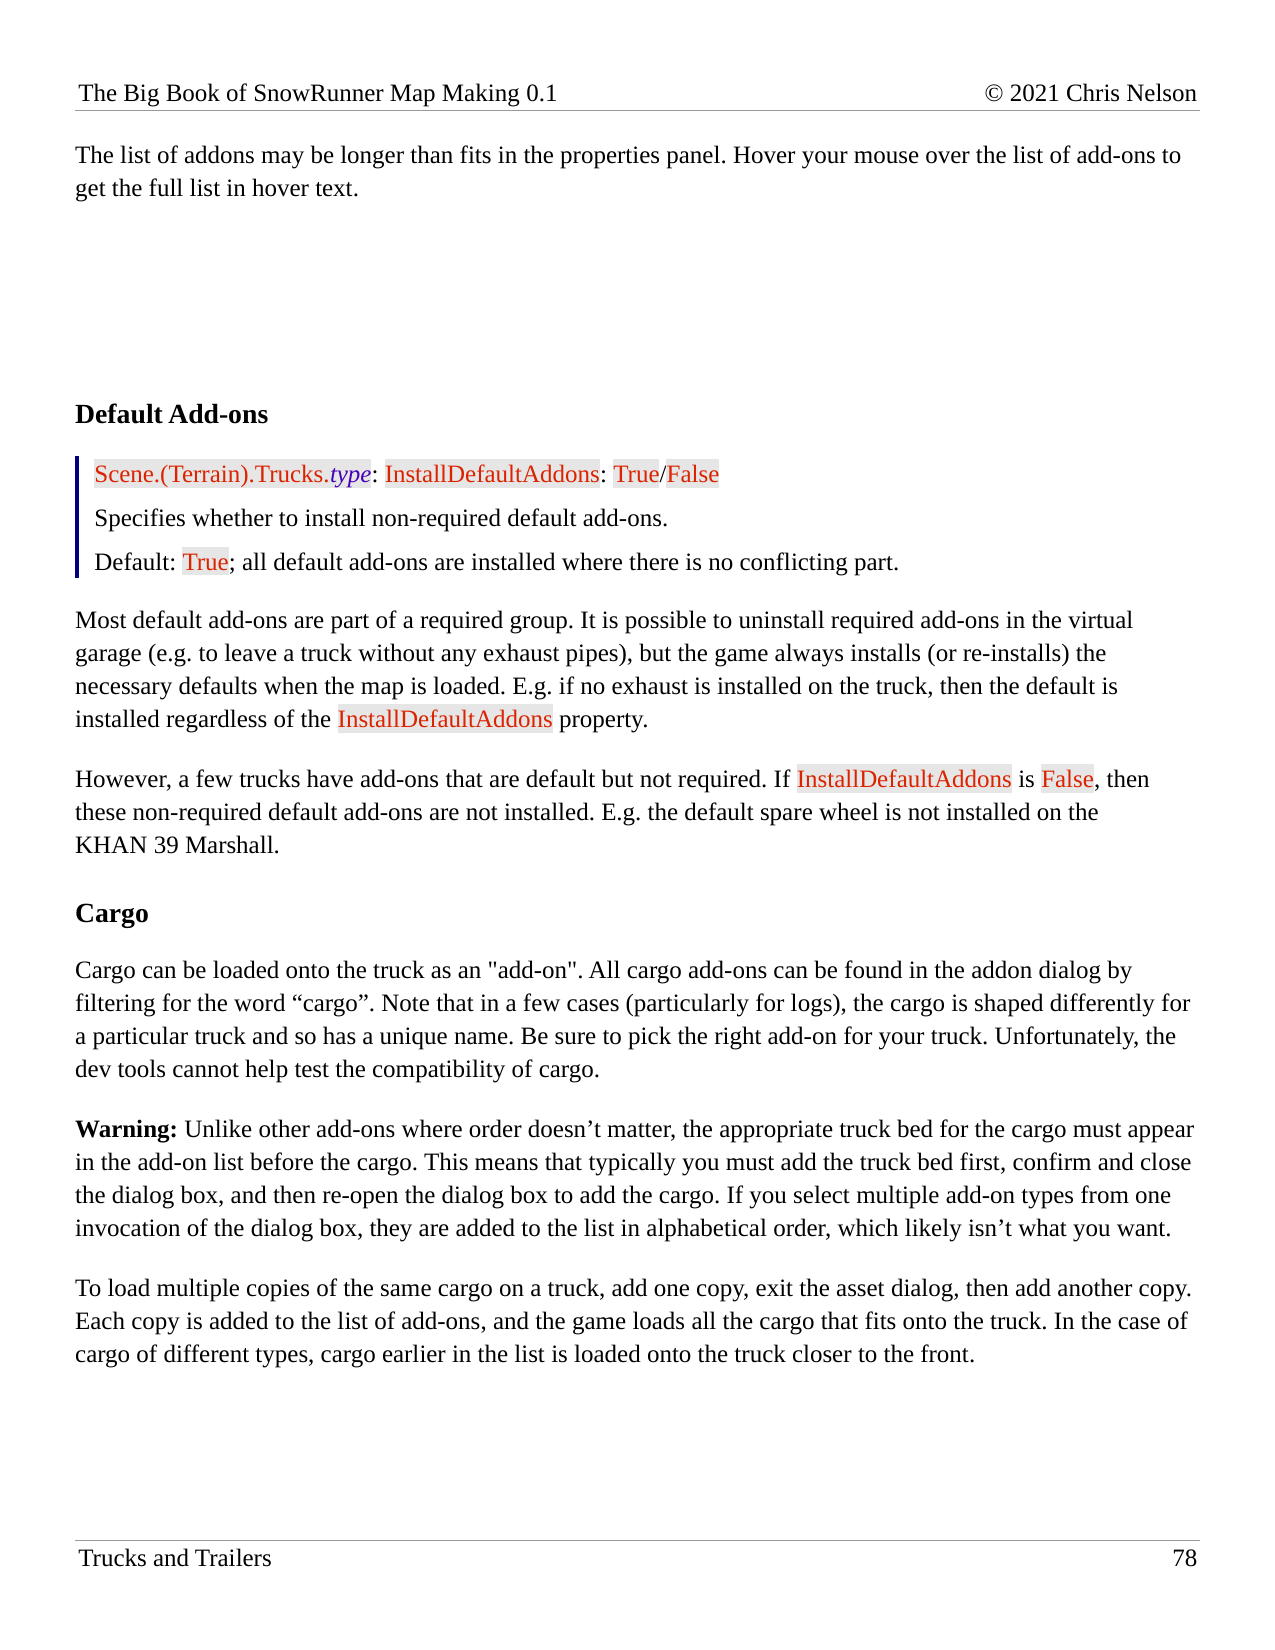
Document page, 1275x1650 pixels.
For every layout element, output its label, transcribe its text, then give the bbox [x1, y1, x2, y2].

subtitle Cargo [75, 896, 1200, 928]
text Warning: Unlike other add-ons where order doesn’t matter, the appropriate truck bed for the cargo must appear in the add-on list before the cargo. This means that typically you must add the truck bed first, confirm and close the dialog box, and then re-open the dialog box to add the cargo. If you select multiple add-on types from one invocation of the dialog box, they are added to the list in alphabetical order, which likely isn’t what you want. [75, 1114, 1200, 1242]
text To load multiple copies of the same cargo on a truck, add one copy, exit the asset dialog, then add another copy. Each copy is added to the list of add-ons, and the game loads all the cargo that fits onto the truck. In the case of cargo of different types, cargo earlier in the list is loaded onto the truck closer to the front. [75, 1273, 1200, 1368]
subtitle Default Add-ons [75, 397, 1200, 429]
text However, a few trucks have add-ons that are default but not required. If InstallDefaultAddons is False, then these non-required default add-ons are not installed. E.g. the default spare wheel is not installed on the KHAN 39 Marshall. [75, 764, 1200, 859]
text Scene.(Terrain).Trucks.type: InstallDefaultAddons: True/False [79, 456, 1200, 488]
text Most default add-ons are part of a required group. It is possible to uninstall required add-ons in the virtual garage (e.g. to leave a truck without any exhaust pipes), but the game always installs (or re-installs) the necessary defaults when the map is loaded. E.g. if no exhaust is installed on the truck, then the default is installed regardless of the InstallDefaultAddons property. [75, 605, 1200, 733]
text Specifies whether to install non-required default add-ons. [79, 500, 1200, 532]
text Cargo can be loaded onto the truck as an "add-on". All cargo add-ons can be found in the addon dialog by filtering for the word “cargo”. Note that in a few cases (particularly for logs), the cargo is shaped differently for a particular truck and so has a unique name. Be sure to pick the right add-on for your truck. Unfortunately, the dev tools cannot help test the compatibility of cargo. [75, 955, 1200, 1083]
text The list of addons may be longer than fits in the properties panel. Hover your mouse over the list of add-ons to get the full list in hover text. [75, 140, 1200, 202]
text Default: True; all default add-ons are installed where there is no conflicting part. [79, 543, 1200, 578]
